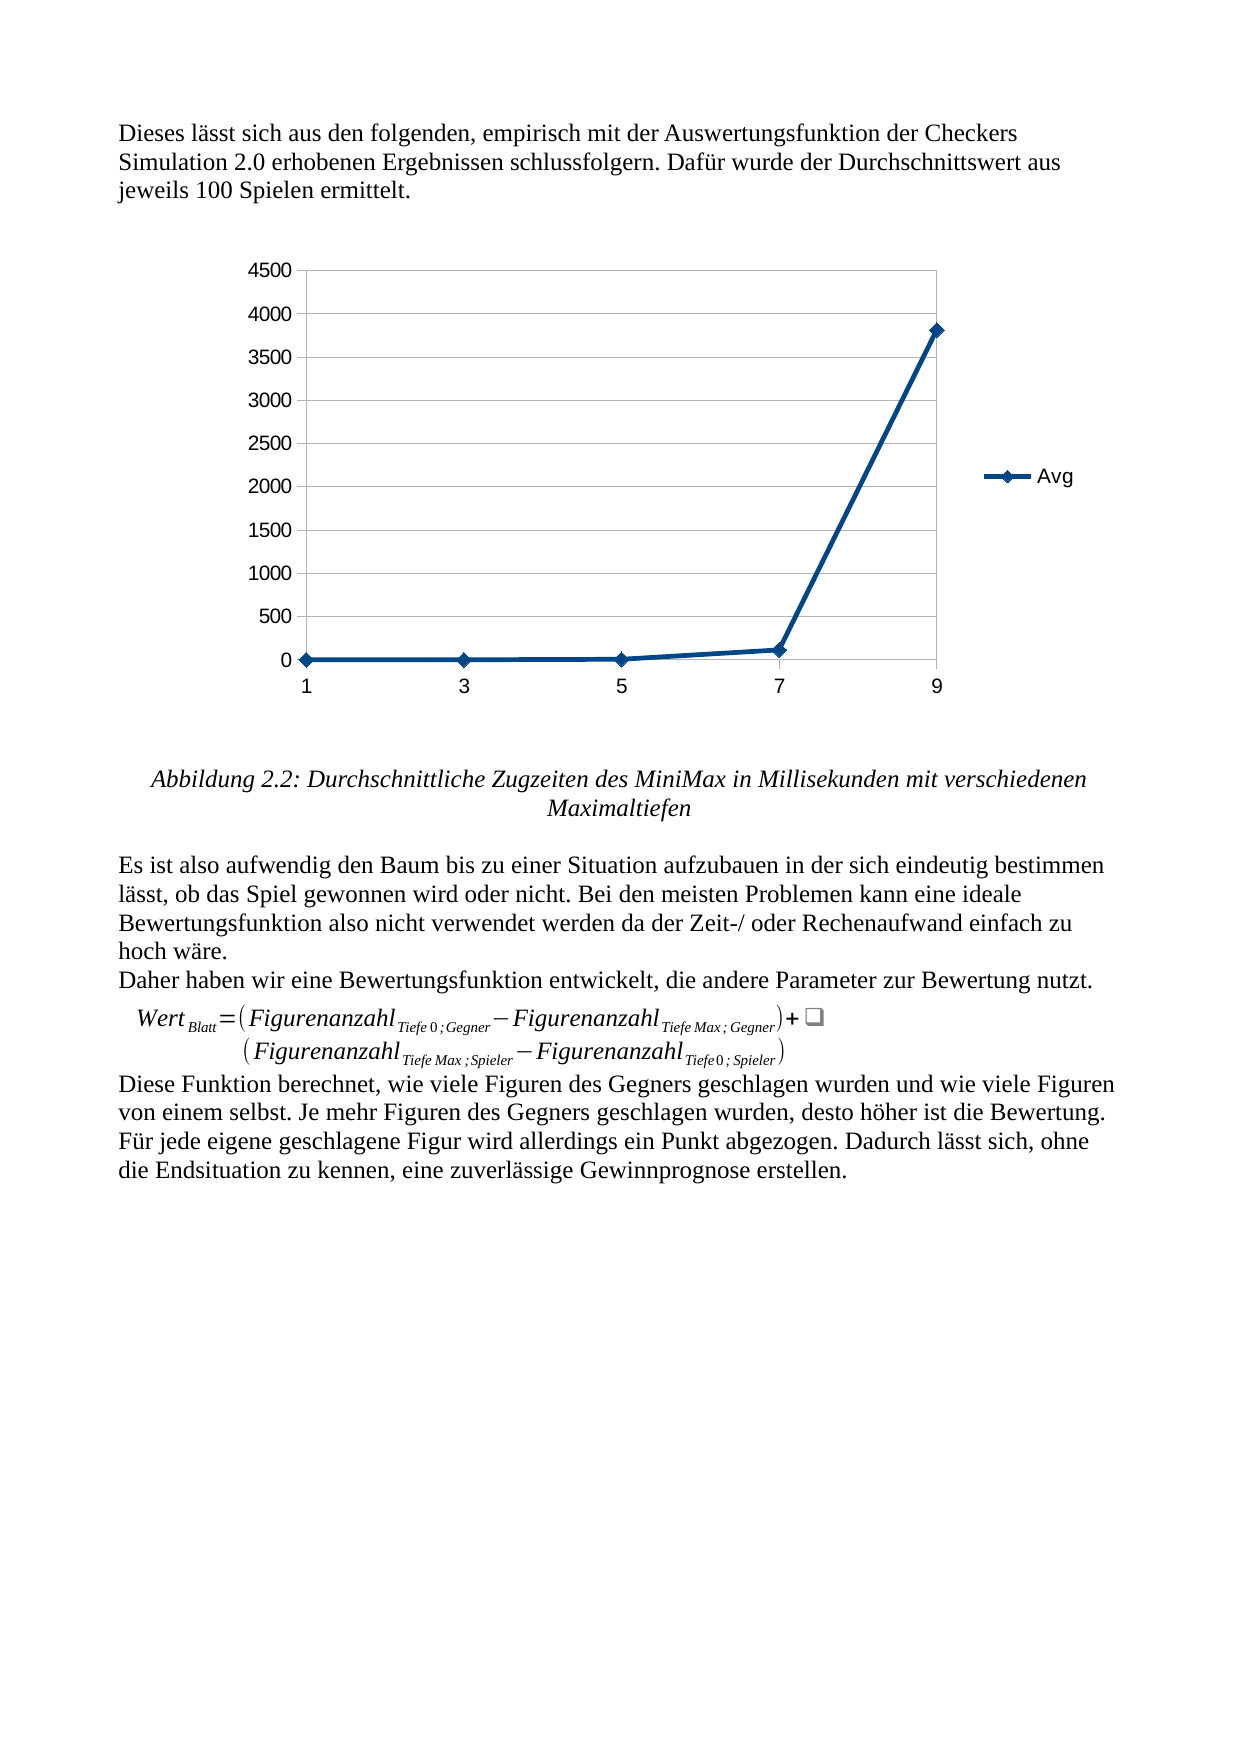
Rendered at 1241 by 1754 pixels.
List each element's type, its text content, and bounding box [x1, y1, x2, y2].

text Es ist also aufwendig den Baum bis zu einer Situation aufzubauen in der sich eindeutig bestimmen lässt, ob das Spiel gewonnen wird oder nicht. Bei den meisten Problemen kann eine ideale Bewertungsfunktion also nicht verwendet werden da der Zeit-/ oder Rechenaufwand einfach zu hoch wäre. [118, 850, 1122, 965]
text Daher haben wir eine Bewertungsfunktion entwickelt, die andere Parameter zur Bewertung nutzt. [118, 965, 1122, 994]
text Diese Funktion berechnet, wie viele Figuren des Gegners geschlagen wurden und wie viele Figuren von einem selbst. Je mehr Figuren des Gegners geschlagen wurden, desto höher ist die Bewertung. [118, 1069, 1122, 1126]
text Dieses lässt sich aus den folgenden, empirisch mit der Auswertungsfunktion der Checkers Simulation 2.0 erhobenen Ergebnissen schlussfolgern. Dafür wurde der Durchschnittswert aus jeweils 100 Spielen ermittelt. [118, 118, 1122, 204]
text Abbildung 2.2: Durchschnittliche Zugzeiten des MiniMax in Millisekunden mit verschiedenen Maximaltiefen [118, 764, 1122, 821]
text Für jede eigene geschlagene Figur wird allerdings ein Punkt abgezogen. Dadurch lässt sich, ohne die Endsituation zu kennen, eine zuverlässige Gewinnprognose erstellen. [118, 1126, 1122, 1184]
